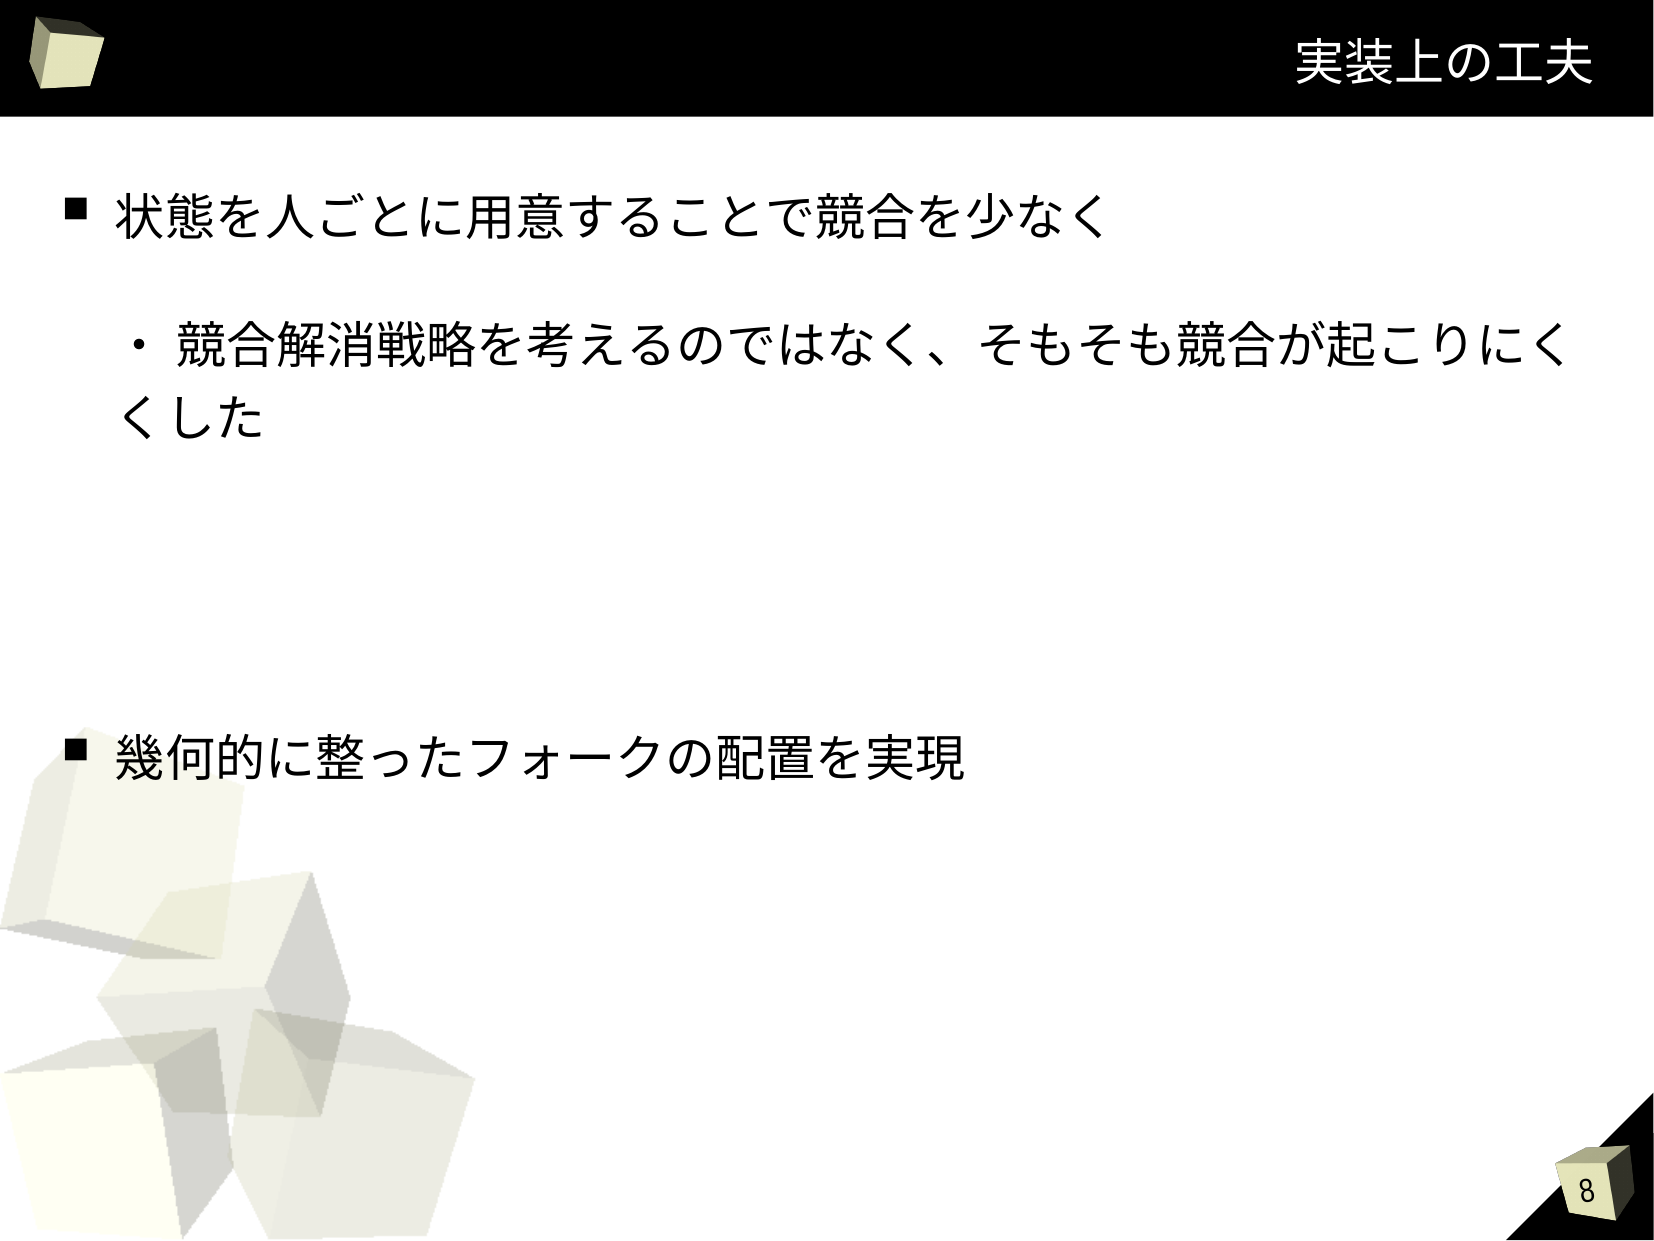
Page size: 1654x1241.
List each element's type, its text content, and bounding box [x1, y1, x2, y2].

list 状態を人ごとに用意することで競合を少なく ・ 競合解消戦略を考えるのではなく、そもそも競合が起こりにくくした [44, 177, 1611, 672]
list 幾何的に整ったフォークの配置を実現 [44, 718, 1611, 1214]
picture [0, 726, 477, 1241]
title 実装上の工夫 [118, 0, 1595, 119]
